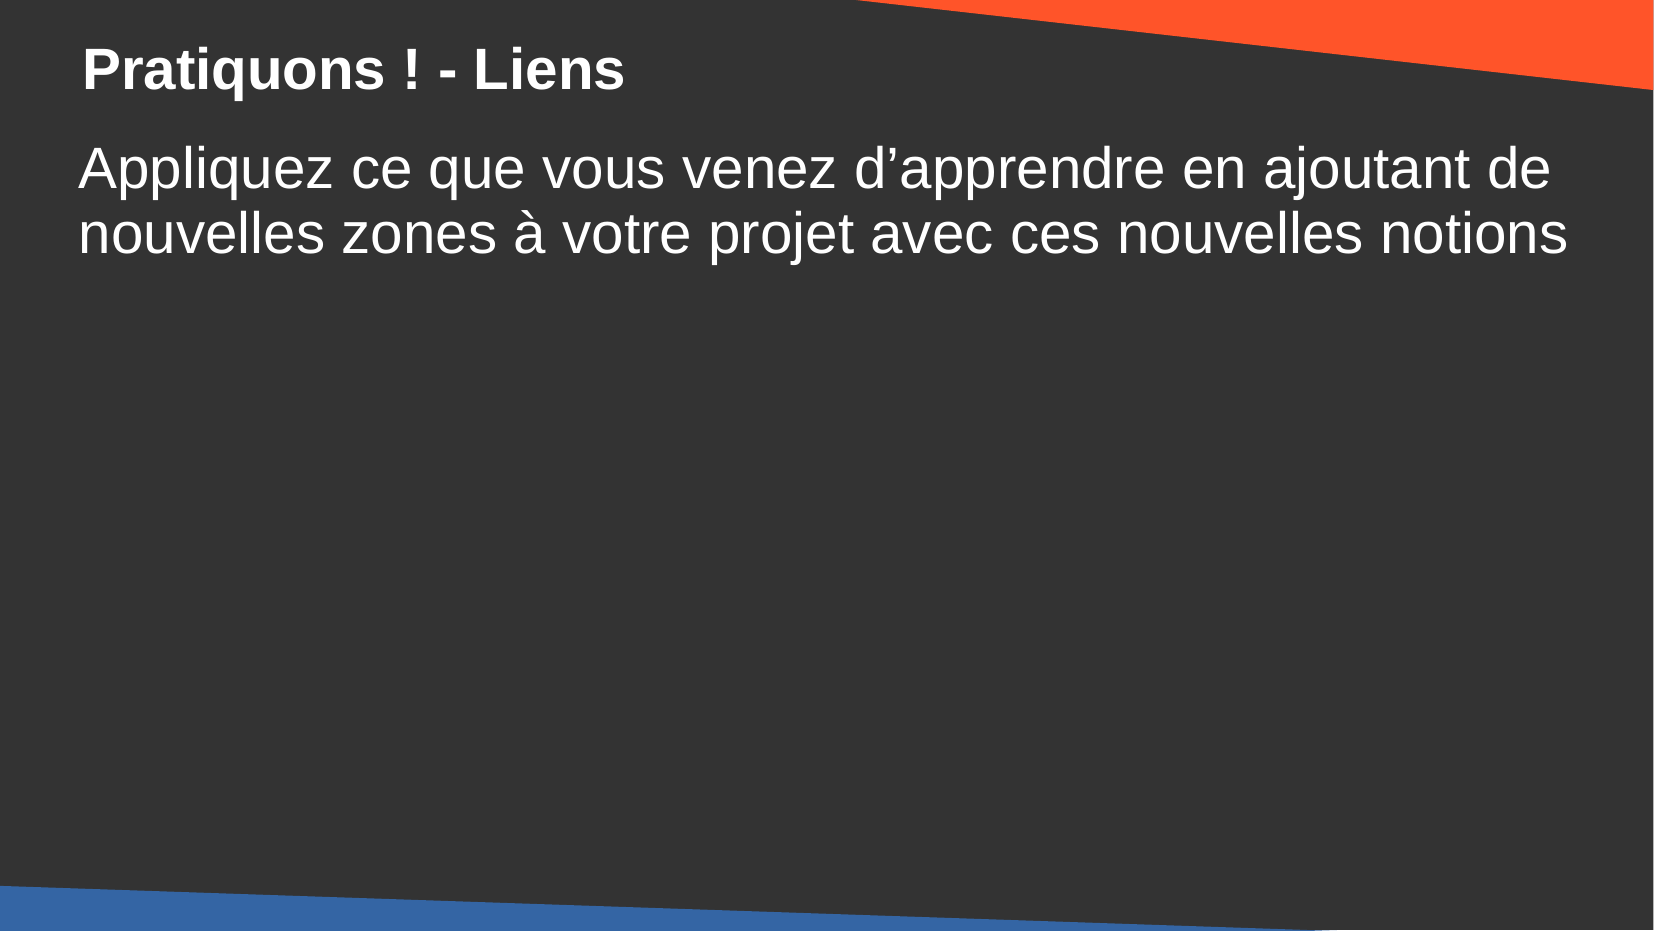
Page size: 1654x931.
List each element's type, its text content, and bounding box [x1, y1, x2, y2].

title Pratiquons ! - Liens [82, 37, 1571, 114]
text_box [856, 0, 1654, 91]
list Appliquez ce que vous venez d’apprendre en ajoutant de nouvelles zones à votre projet avec ces nouvelles notions [78, 135, 1618, 721]
text_box [0, 885, 1337, 931]
